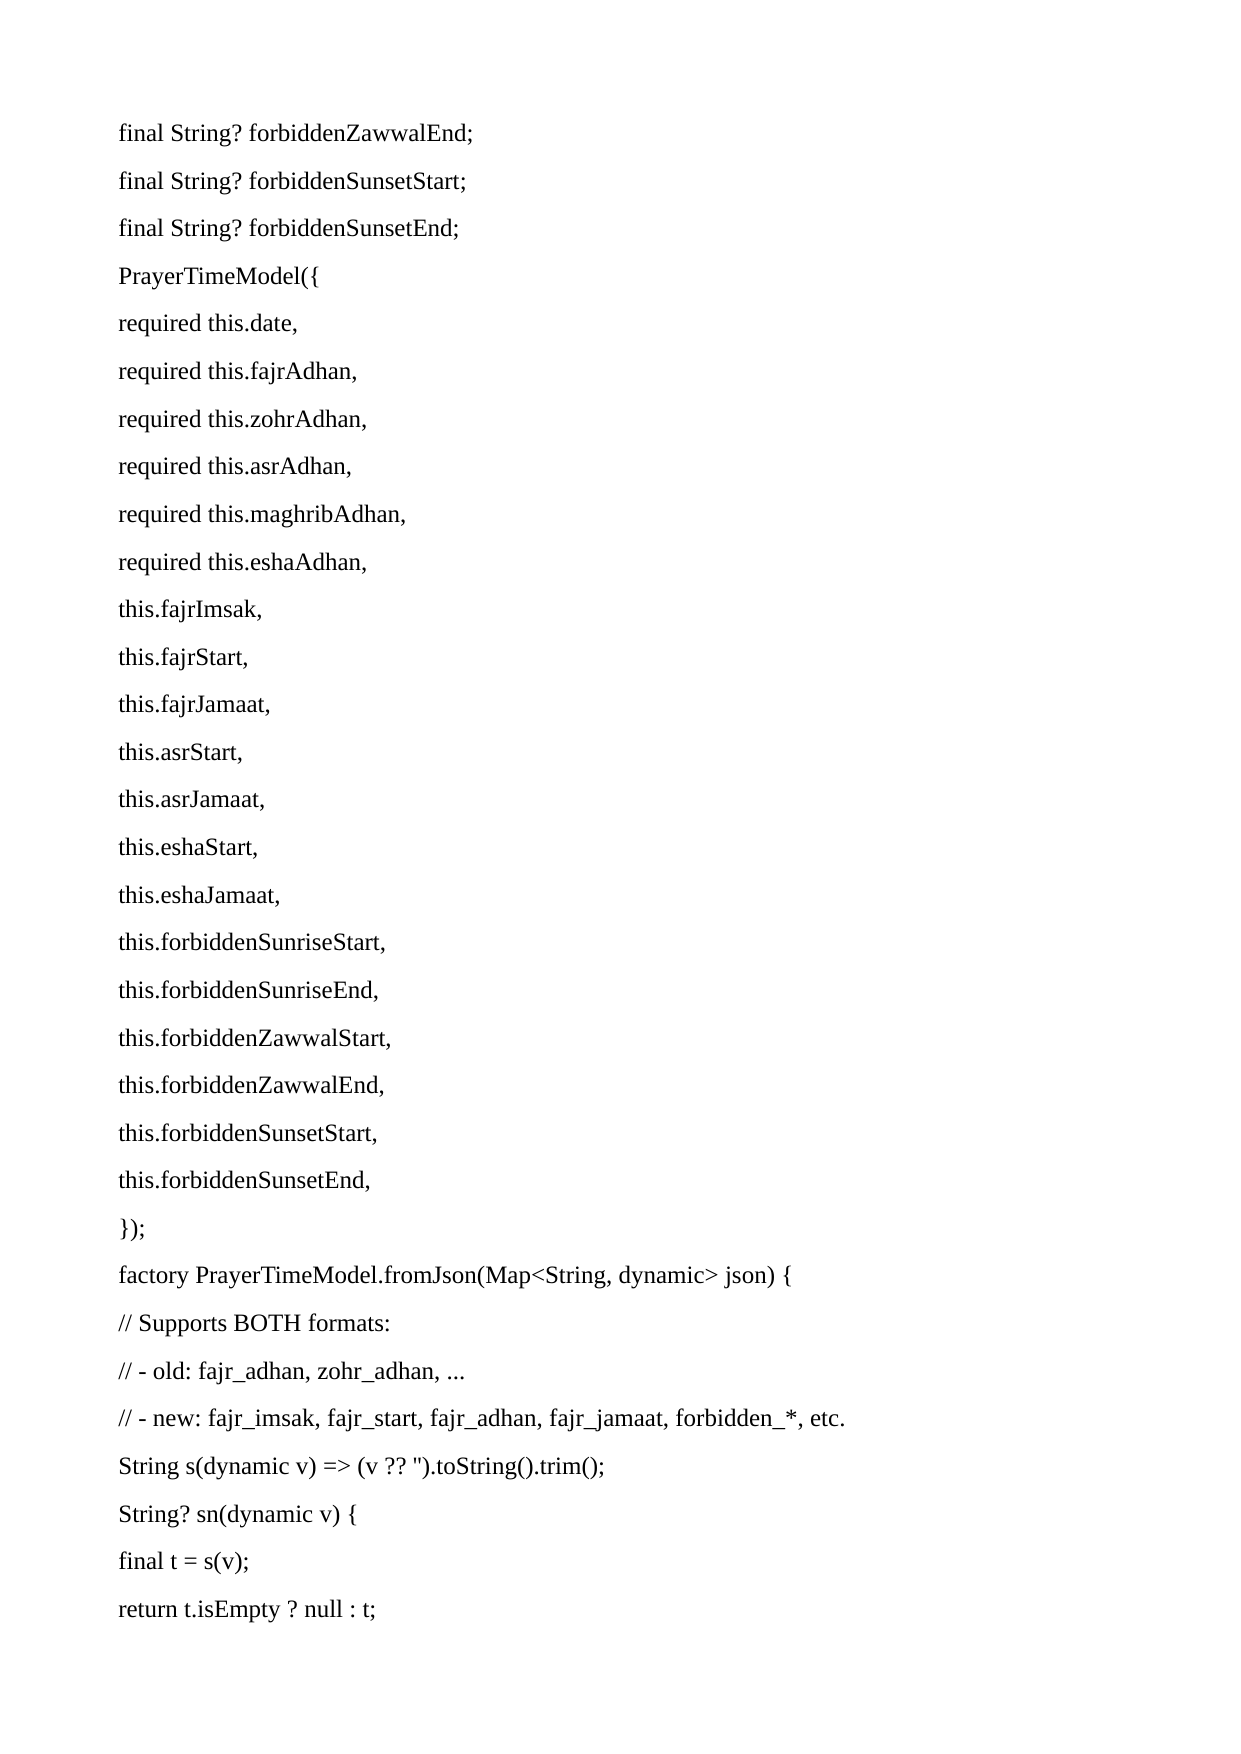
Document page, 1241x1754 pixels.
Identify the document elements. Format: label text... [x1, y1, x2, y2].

text String? sn(dynamic v) { [118, 1499, 1122, 1527]
text required this.maghribAdhan, [118, 499, 1122, 528]
text // Supports BOTH formats: [118, 1308, 1122, 1337]
text this.forbiddenSunsetStart, [118, 1118, 1122, 1147]
text this.forbiddenSunsetEnd, [118, 1165, 1122, 1194]
text final String? forbiddenSunsetEnd; [118, 213, 1122, 242]
text // - old: fajr_adhan, zohr_adhan, ... [118, 1356, 1122, 1384]
text required this.fajrAdhan, [118, 356, 1122, 385]
text required this.eshaAdhan, [118, 547, 1122, 575]
text // - new: fajr_imsak, fajr_start, fajr_adhan, fajr_jamaat, forbidden_*, etc. [118, 1403, 1122, 1432]
text String s(dynamic v) => (v ?? '').toString().trim(); [118, 1451, 1122, 1480]
text this.forbiddenZawwalStart, [118, 1023, 1122, 1051]
text this.forbiddenSunriseEnd, [118, 975, 1122, 1004]
text this.eshaStart, [118, 832, 1122, 861]
text return t.isEmpty ? null : t; [118, 1594, 1122, 1623]
text PrayerTimeModel({ [118, 261, 1122, 290]
text final String? forbiddenZawwalEnd; [118, 118, 1122, 147]
text this.asrStart, [118, 737, 1122, 766]
text }); [118, 1213, 1122, 1242]
text this.forbiddenZawwalEnd, [118, 1070, 1122, 1099]
text this.eshaJamaat, [118, 880, 1122, 908]
text final t = s(v); [118, 1546, 1122, 1575]
text required this.asrAdhan, [118, 451, 1122, 480]
text required this.zohrAdhan, [118, 404, 1122, 432]
text this.asrJamaat, [118, 784, 1122, 813]
text final String? forbiddenSunsetStart; [118, 166, 1122, 194]
text required this.date, [118, 308, 1122, 337]
text factory PrayerTimeModel.fromJson(Map<String, dynamic> json) { [118, 1261, 1122, 1289]
text this.fajrStart, [118, 642, 1122, 671]
text this.fajrImsak, [118, 594, 1122, 623]
text this.fajrJamaat, [118, 689, 1122, 718]
text this.forbiddenSunriseStart, [118, 927, 1122, 956]
